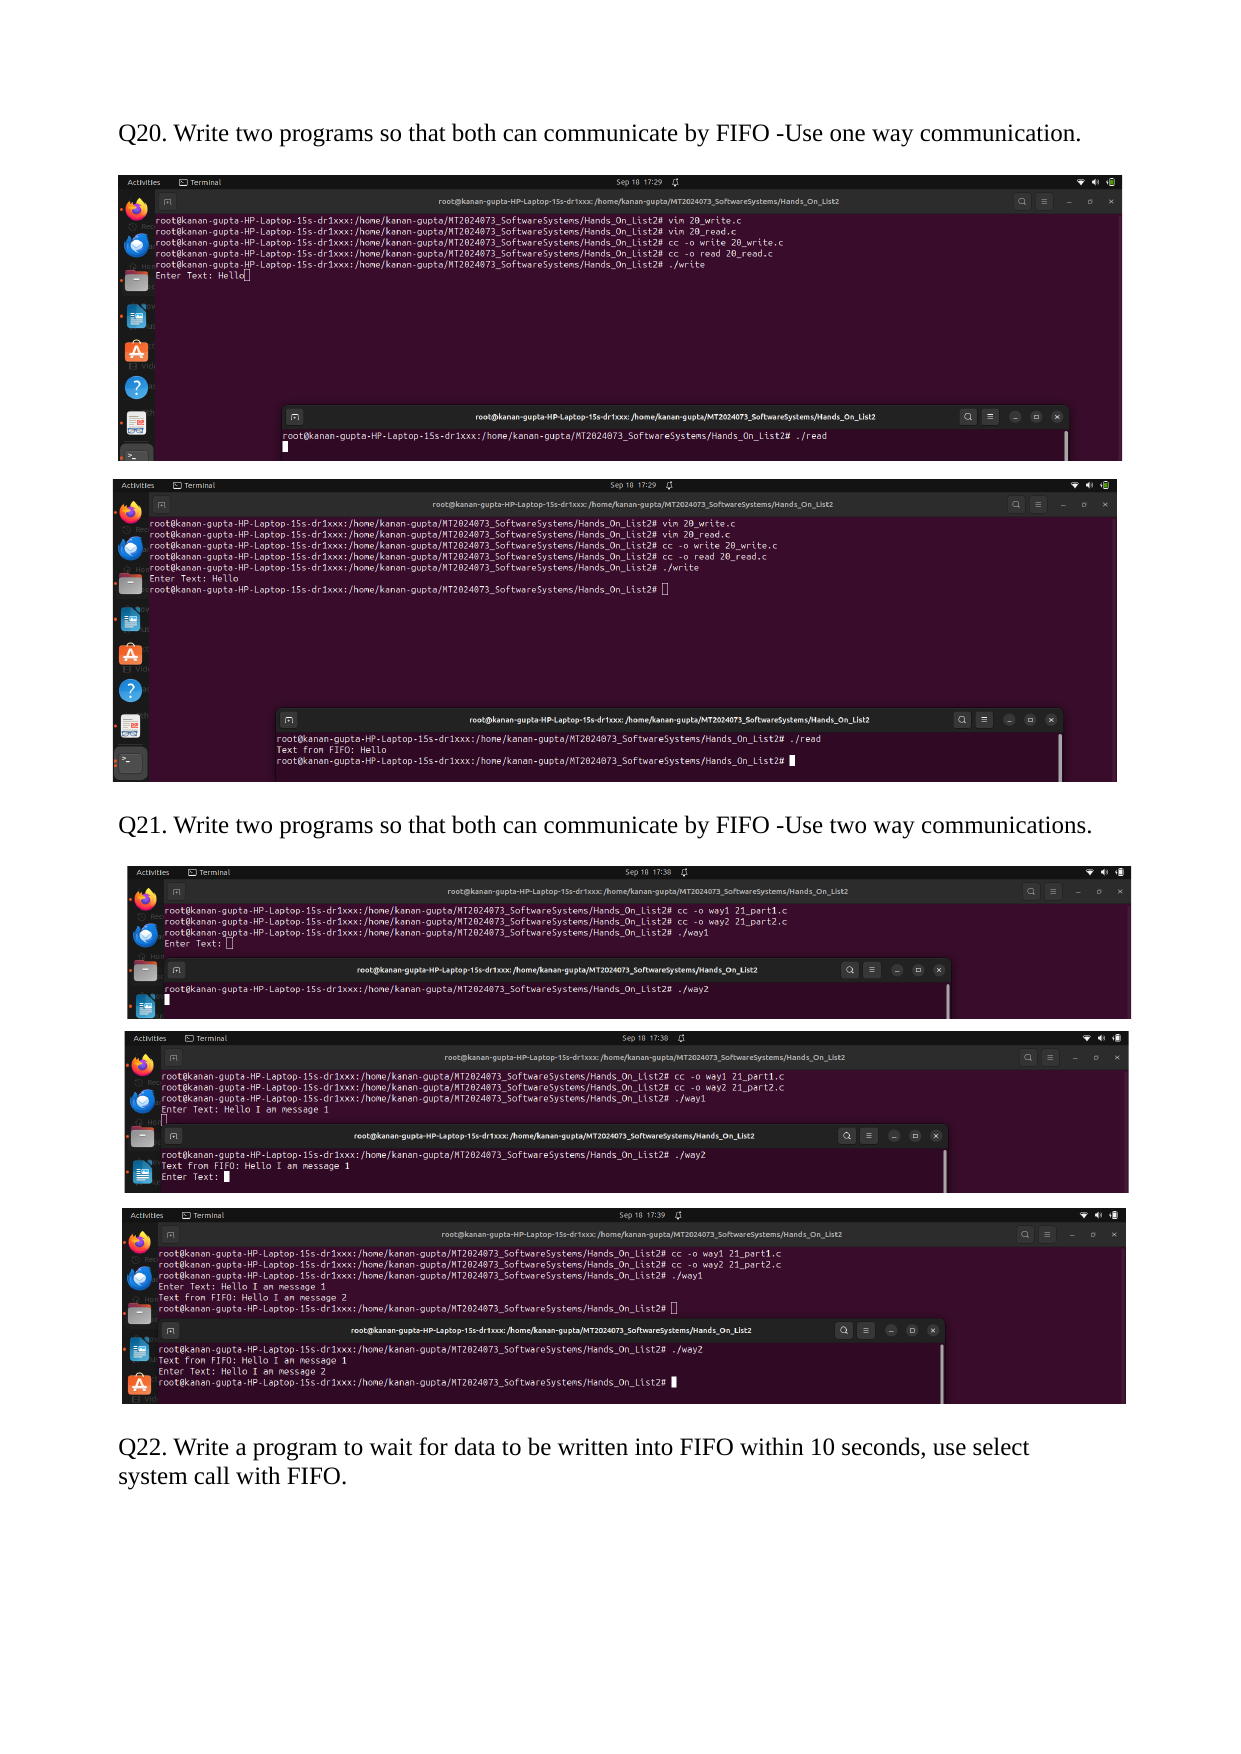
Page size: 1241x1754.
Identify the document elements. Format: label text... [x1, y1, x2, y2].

text Q20. Write two programs so that both can communicate by FIFO -Use one way communication. [118, 118, 1122, 147]
picture [112, 479, 1117, 782]
text Q21. Write two programs so that both can communicate by FIFO -Use two way communications. [118, 176, 1122, 839]
text system call with FIFO. [118, 1461, 1122, 1490]
text Q22. Write a program to wait for data to be written into FIFO within 10 seconds, use select [118, 839, 1122, 1461]
